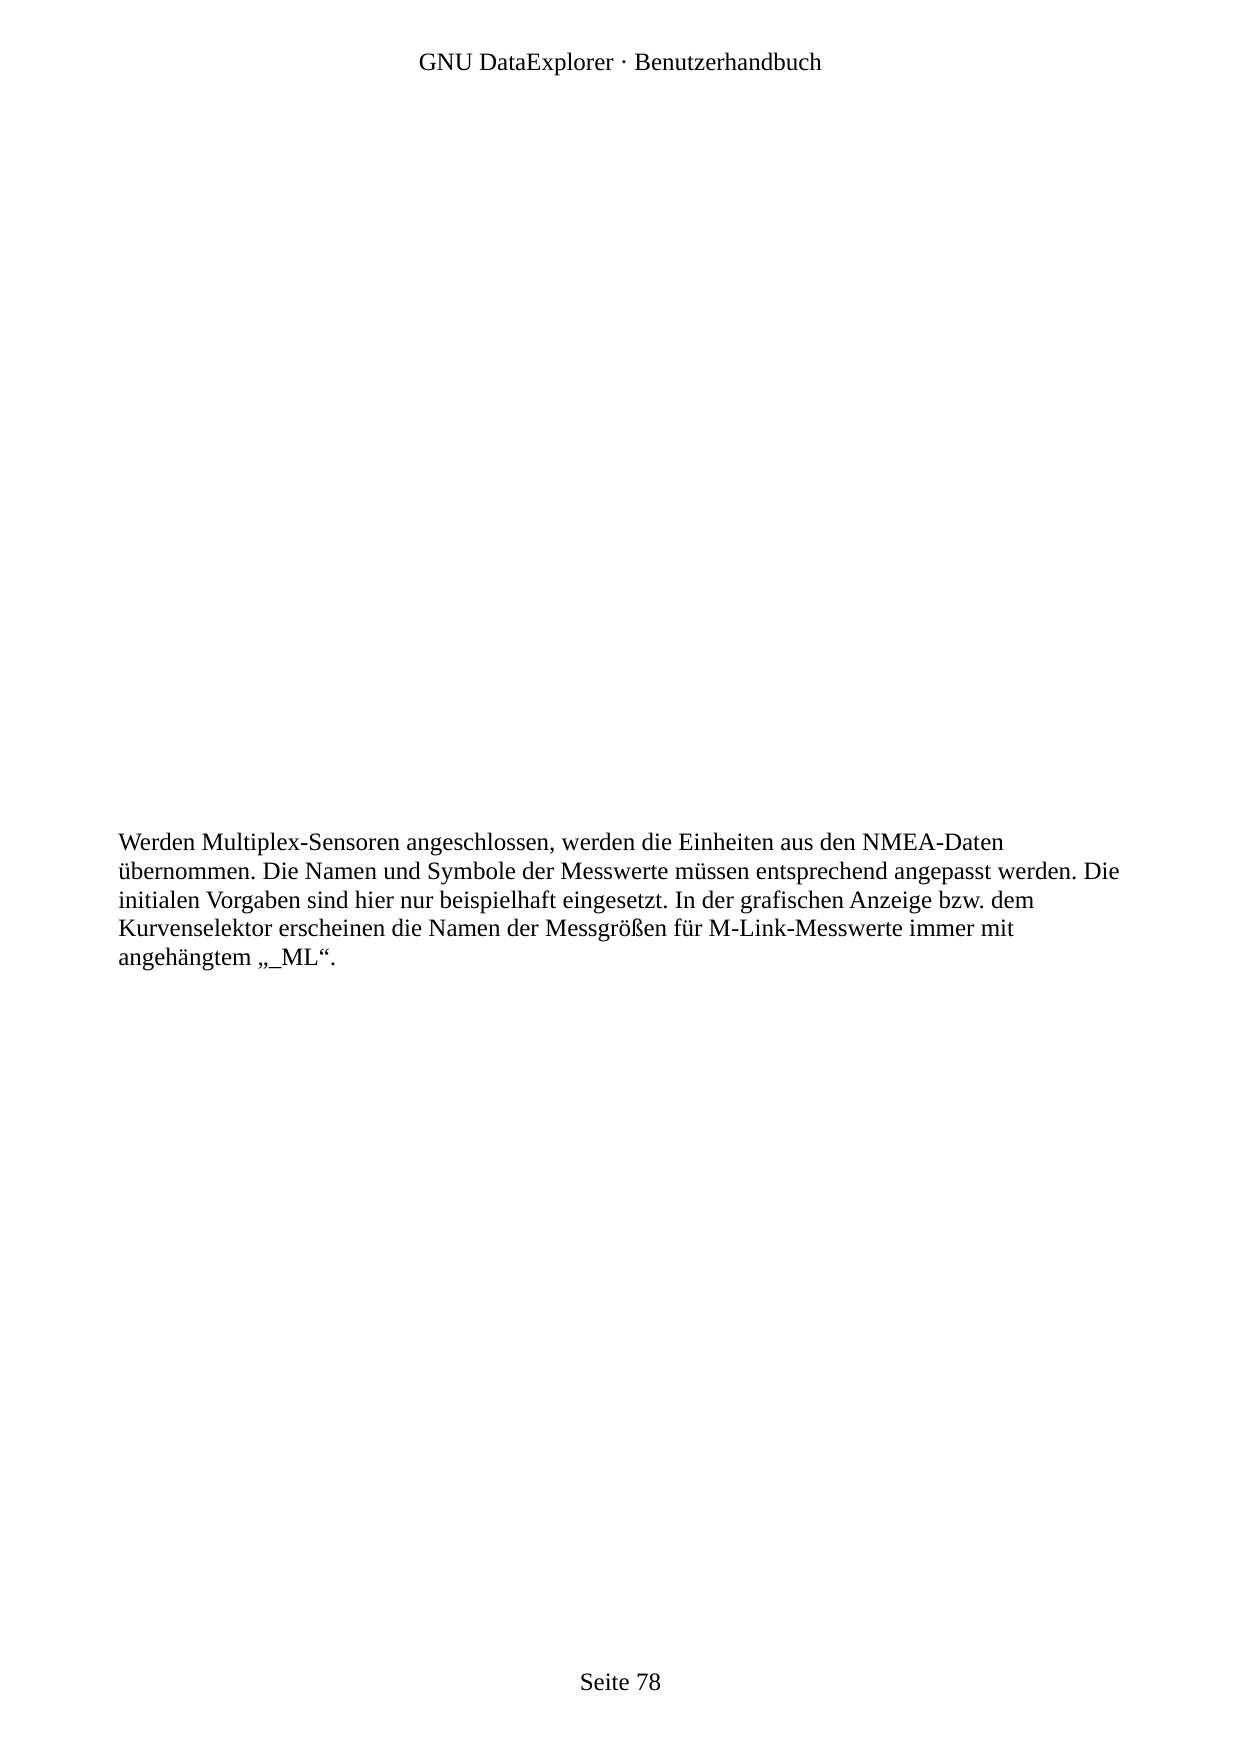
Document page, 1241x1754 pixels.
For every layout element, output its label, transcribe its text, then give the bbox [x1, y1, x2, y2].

text Werden Multiplex-Sensoren angeschlossen, werden die Einheiten aus den NMEA-Daten übernommen. Die Namen und Symbole der Messwerte müssen entsprechend angepasst werden. Die initialen Vorgaben sind hier nur beispielhaft eingesetzt. In der grafischen Anzeige bzw. dem Kurvenselektor erscheinen die Namen der Messgrößen für M-Link-Messwerte immer mit angehängtem „_ML“. [118, 271, 1122, 971]
